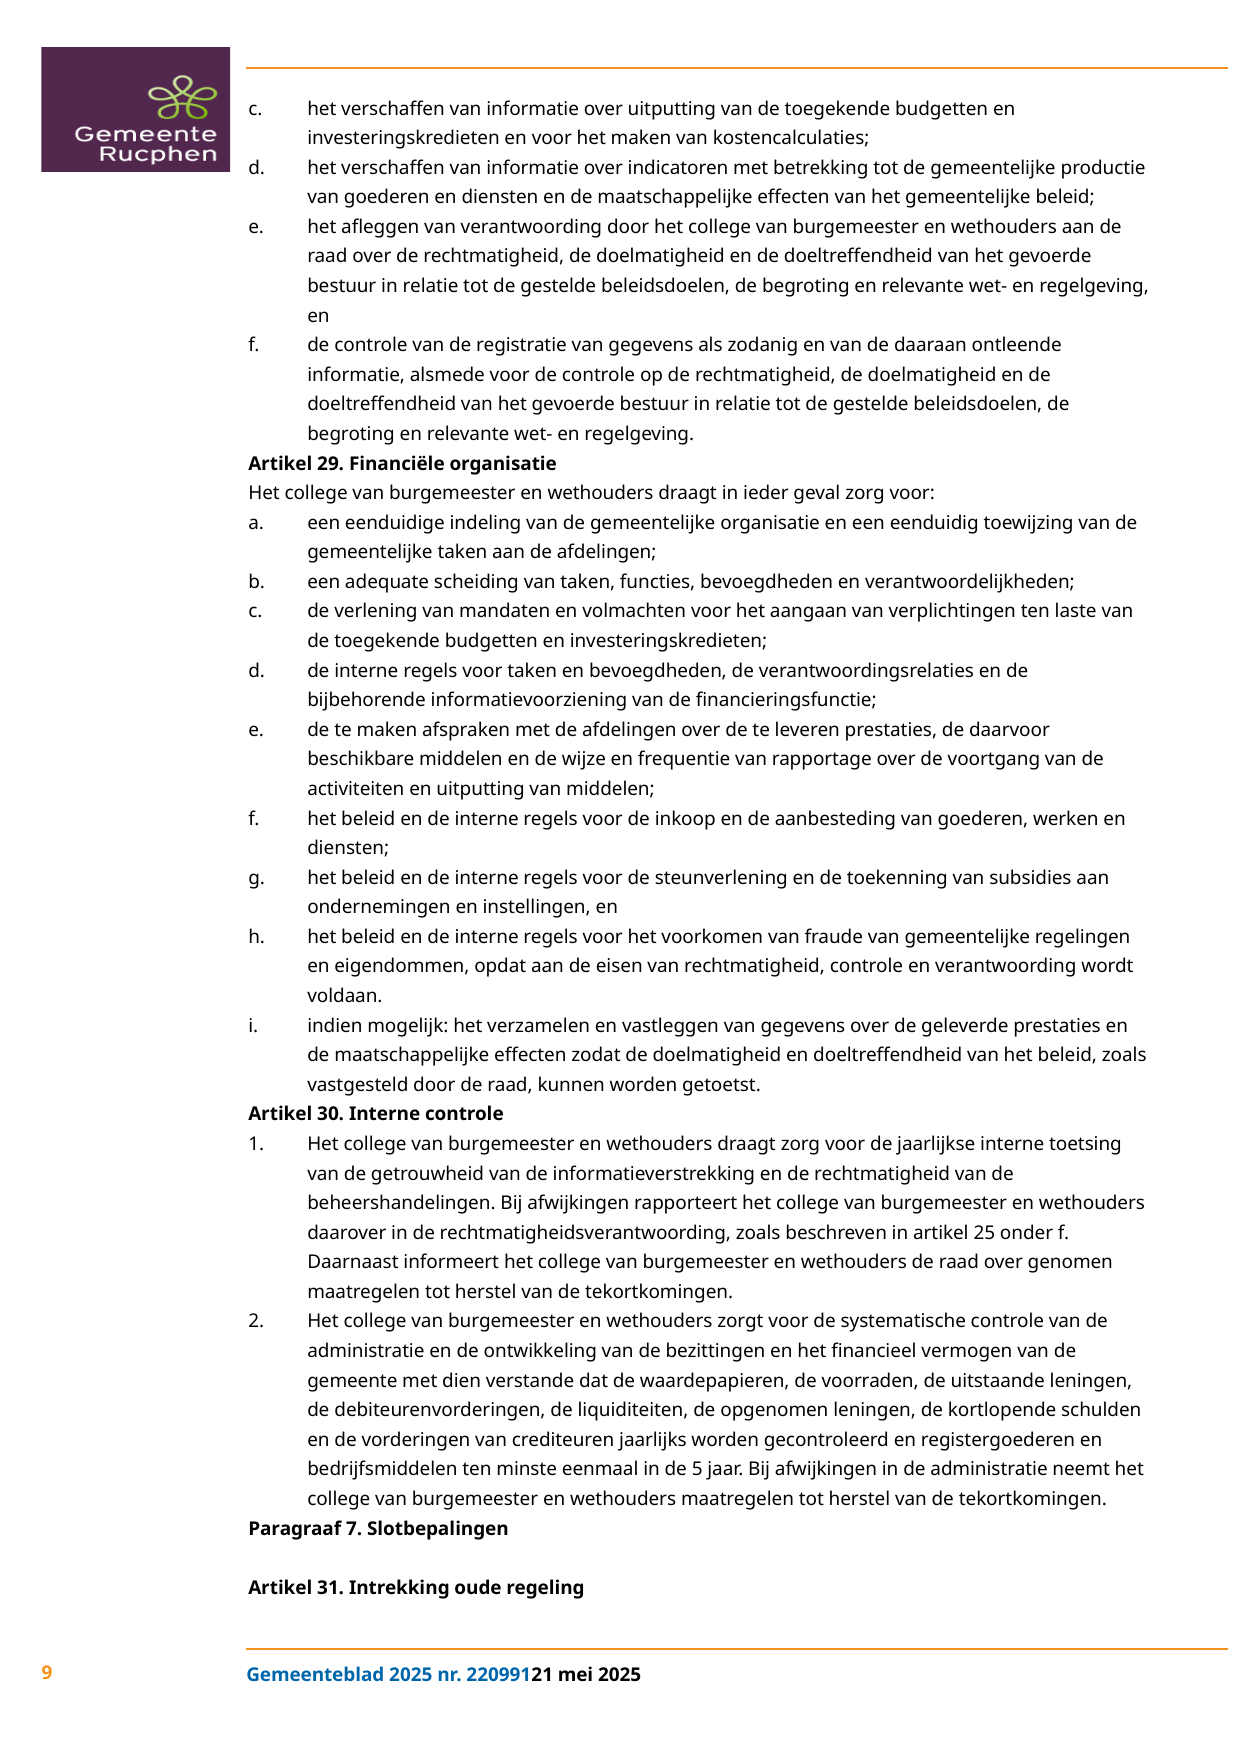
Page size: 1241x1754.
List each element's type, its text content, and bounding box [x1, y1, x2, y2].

list het beleid en de interne regels voor de steunverlening en de toekenning van subsidies aan ondernemingen en instellingen, en [248, 864, 1152, 919]
list het verschaffen van informatie over indicatoren met betrekking tot de gemeentelijke productie van goederen en diensten en de maatschappelijke effecten van het gemeentelijke beleid; [248, 154, 1152, 209]
list de te maken afspraken met de afdelingen over de te leveren prestaties, de daarvoor beschikbare middelen en de wijze en frequentie van rapportage over de voortgang van de activiteiten en uitputting van middelen; [248, 716, 1152, 801]
text Artikel 31. Intrekking oude regeling [248, 1574, 1152, 1600]
text Het college van burgemeester en wethouders draagt in ieder geval zorg voor: [248, 479, 1152, 505]
list een adequate scheiding van taken, functies, bevoegdheden en verantwoordelijkheden; [248, 568, 1152, 594]
list Het college van burgemeester en wethouders zorgt voor de systematische controle van de administratie en de ontwikkeling van de bezittingen en het financieel vermogen van de gemeente met dien verstande dat de waardepapieren, de voorraden, de uitstaande leningen, de debiteurenvorderingen, de liquiditeiten, de opgenomen leningen, de kortlopende schulden en de vorderingen van crediteuren jaarlijks worden gecontroleerd en registergoederen en bedrijfsmiddelen ten minste eenmaal in de 5 jaar. Bij afwijkingen in de administratie neemt het college van burgemeester en wethouders maatregelen tot herstel van de tekortkomingen. [248, 1308, 1152, 1511]
list Het college van burgemeester en wethouders draagt zorg voor de jaarlijkse interne toetsing van de getrouwheid van de informatieverstrekking en de rechtmatigheid van de beheershandelingen. Bij afwijkingen rapporteert het college van burgemeester en wethouders daarover in de rechtmatigheidsverantwoording, zoals beschreven in artikel 25 onder f. Daarnaast informeert het college van burgemeester en wethouders de raad over genomen maatregelen tot herstel van de tekortkomingen. [248, 1130, 1152, 1304]
list indien mogelijk: het verzamelen en vastleggen van gegevens over de geleverde prestaties en de maatschappelijke effecten zodat de doelmatigheid en doeltreffendheid van het beleid, zoals vastgesteld door de raad, kunnen worden getoetst. [248, 1012, 1152, 1097]
list het afleggen van verantwoording door het college van burgemeester en wethouders aan de raad over de rechtmatigheid, de doelmatigheid en de doeltreffendheid van het gevoerde bestuur in relatie tot de gestelde beleidsdoelen, de begroting en relevante wet- en regelgeving, en [248, 213, 1152, 328]
list het verschaffen van informatie over uitputting van de toegekende budgetten en investeringskredieten en voor het maken van kostencalculaties; [248, 95, 1152, 150]
picture [41, 47, 231, 172]
list het beleid en de interne regels voor het voorkomen van fraude van gemeentelijke regelingen en eigendommen, opdat aan de eisen van rechtmatigheid, controle en verantwoording wordt voldaan. [248, 923, 1152, 1008]
text Artikel 29. Financiële organisatie [248, 450, 1152, 476]
text Artikel 30. Interne controle [248, 1101, 1152, 1126]
text Paragraaf 7. Slotbepalingen [248, 1515, 1152, 1541]
list de interne regels voor taken en bevoegdheden, de verantwoordingsrelaties en de bijbehorende informatievoorziening van de financieringsfunctie; [248, 657, 1152, 712]
list de verlening van mandaten en volmachten voor het aangaan van verplichtingen ten laste van de toegekende budgetten en investeringskredieten; [248, 598, 1152, 653]
list de controle van de registratie van gegevens als zodanig en van de daaraan ontleende informatie, alsmede voor de controle op de rechtmatigheid, de doelmatigheid en de doeltreffendheid van het gevoerde bestuur in relatie tot de gestelde beleidsdoelen, de begroting en relevante wet- en regelgeving. [248, 331, 1152, 446]
list een eenduidige indeling van de gemeentelijke organisatie en een eenduidig toewijzing van de gemeentelijke taken aan de afdelingen; [248, 509, 1152, 564]
list het beleid en de interne regels voor de inkoop en de aanbesteding van goederen, werken en diensten; [248, 805, 1152, 860]
